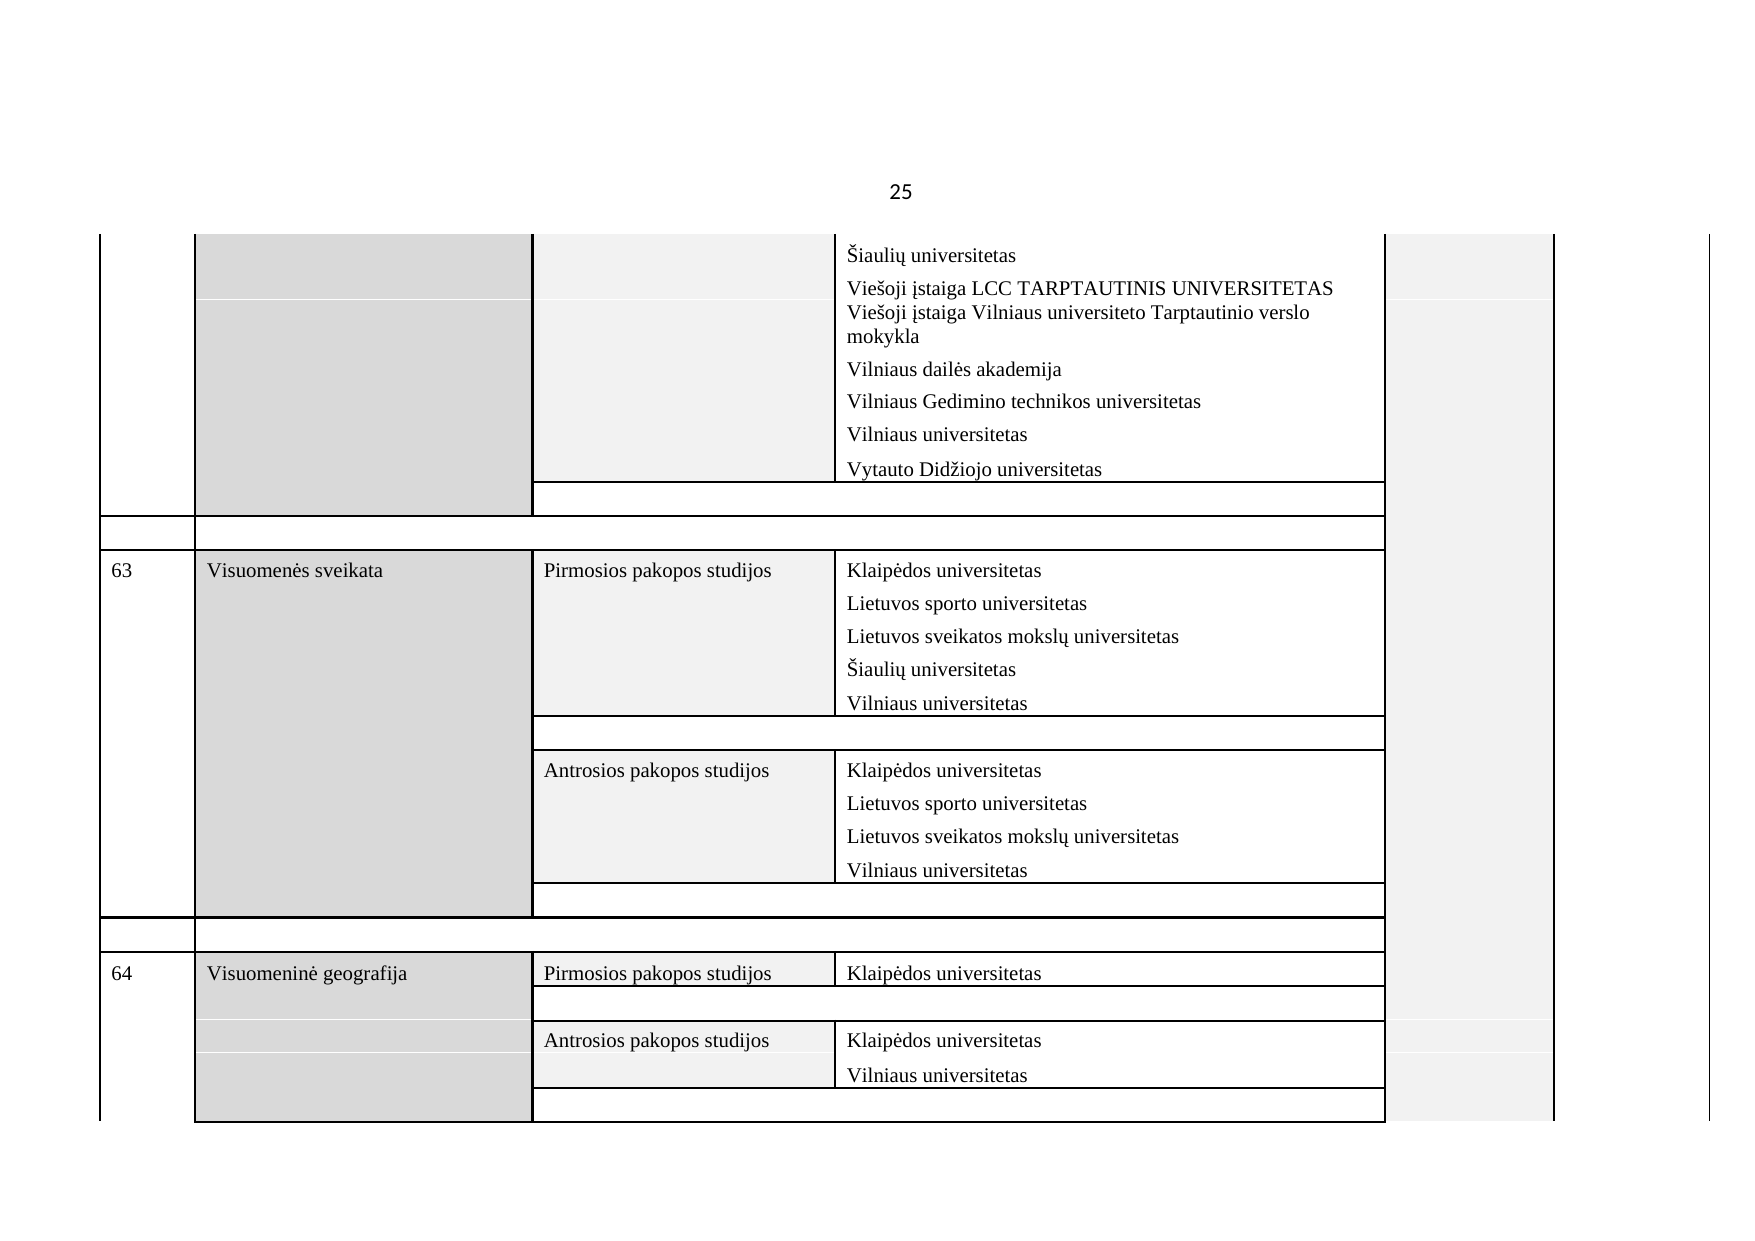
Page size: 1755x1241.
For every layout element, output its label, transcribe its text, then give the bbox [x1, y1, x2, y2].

table_cell [1555, 815, 1709, 848]
table_cell [196, 234, 531, 267]
table_cell [196, 381, 531, 413]
table_cell [1555, 267, 1709, 299]
table_cell [101, 782, 194, 815]
table_cell 63 [101, 551, 194, 582]
table_cell [101, 715, 194, 749]
table_cell [101, 1087, 194, 1121]
table_cell [1386, 234, 1553, 267]
table_cell Šiaulių universitetas [836, 234, 1384, 267]
table_cell Lietuvos sporto universitetas [836, 582, 1384, 615]
table_cell [101, 582, 194, 615]
table_cell [101, 267, 194, 299]
table_cell [1555, 916, 1709, 951]
table_cell [1555, 300, 1709, 348]
table_cell [101, 681, 194, 715]
table_cell 64 [101, 953, 194, 985]
table_cell [1386, 882, 1553, 916]
table_cell [1386, 848, 1553, 882]
table_cell [534, 782, 834, 815]
table_cell [196, 267, 531, 299]
table_cell Pirmosios pakopos studijos Suma [534, 717, 1384, 749]
table_cell [196, 446, 531, 481]
table_cell [534, 348, 834, 381]
table_cell Pirmosios pakopos studijos Suma [534, 987, 1384, 1019]
table_cell [1386, 446, 1553, 481]
table_cell [1555, 481, 1709, 515]
table_cell [196, 615, 531, 648]
table_cell Vilniaus dailės akademija [836, 348, 1384, 381]
table_cell [1386, 715, 1553, 749]
table_cell [196, 681, 531, 715]
table_cell [534, 615, 834, 648]
table_cell Klaipėdos universitetas [836, 551, 1384, 582]
table_cell [196, 985, 531, 1019]
table_cell [1386, 681, 1553, 715]
table_cell [1386, 582, 1553, 615]
table_cell [1555, 549, 1709, 582]
table_cell Vilniaus universitetas [836, 848, 1384, 882]
table_cell Antrosios pakopos studijos Suma [534, 884, 1384, 916]
table_cell [1386, 615, 1553, 648]
table_cell Pirmosios pakopos studijos [534, 953, 834, 985]
table_cell Antrosios pakopos studijos Suma [534, 1089, 1384, 1121]
table_cell [101, 413, 194, 446]
table_cell [101, 381, 194, 413]
table_cell [1555, 848, 1709, 882]
table_cell [101, 348, 194, 381]
table_cell [1555, 1020, 1709, 1052]
table_cell [1555, 348, 1709, 381]
table_cell [534, 267, 834, 299]
table_cell Vilniaus universitetas [836, 1053, 1384, 1087]
table_cell Vytauto Didžiojo universitetas [836, 446, 1384, 481]
table_cell [1386, 951, 1553, 985]
table_cell [1555, 1087, 1709, 1121]
table_cell Lietuvos sporto universitetas [836, 782, 1384, 815]
table_cell [1386, 782, 1553, 815]
table_cell [101, 234, 194, 267]
table_cell [1386, 815, 1553, 848]
table_cell [534, 1053, 834, 1087]
table_cell [534, 234, 834, 267]
table_cell [196, 882, 531, 916]
table_cell [196, 413, 531, 446]
table_cell [196, 348, 531, 381]
table_cell [1555, 681, 1709, 715]
table_cell [101, 848, 194, 882]
table_cell [1555, 615, 1709, 648]
table_cell Visuomenės sveikata Suma [196, 919, 835, 951]
table_cell Vilniaus universitetas [836, 413, 1384, 446]
table_cell Viešoji įstaiga LCC TARPTAUTINIS UNIVERSITETAS [836, 267, 1384, 299]
table_cell [101, 615, 194, 648]
table_cell [101, 985, 194, 1019]
table_cell [196, 715, 531, 749]
table_cell [101, 749, 194, 782]
table_cell [1386, 985, 1553, 1019]
table_cell [1386, 381, 1553, 413]
table_cell [1386, 916, 1553, 951]
table_cell Viešoji įstaiga Vilniaus universiteto Tarptautinio verslo mokykla [836, 300, 1384, 348]
table_cell [1555, 951, 1709, 985]
table_cell [534, 648, 834, 681]
table_cell Lietuvos sveikatos mokslų universitetas [836, 615, 1384, 648]
table_cell [196, 582, 531, 615]
table_cell [1555, 446, 1709, 481]
table_cell [1386, 549, 1553, 582]
table_cell [101, 1020, 194, 1052]
table_cell [196, 300, 531, 348]
table_cell [1555, 882, 1709, 916]
table_cell Visuomeninė geografija [196, 953, 531, 985]
table_cell Antrosios pakopos studijos [534, 1022, 834, 1052]
table_cell [534, 446, 834, 481]
table_cell [196, 782, 531, 815]
table_cell [1386, 1020, 1553, 1052]
table_cell [534, 815, 834, 848]
table_cell Šiaulių universitetas [836, 648, 1384, 681]
table_cell Vadyba Suma [196, 517, 532, 549]
table_cell Klaipėdos universitetas [836, 953, 1384, 985]
table_cell [1386, 1053, 1553, 1087]
table_cell [534, 848, 834, 882]
table_cell [196, 848, 531, 882]
table_cell [1555, 381, 1709, 413]
table_cell Vilniaus Gedimino technikos universitetas [836, 381, 1384, 413]
table_cell [1555, 985, 1709, 1019]
table_cell [101, 481, 194, 515]
table_cell [196, 1020, 531, 1052]
table_cell [1555, 648, 1709, 681]
table_cell [1386, 749, 1553, 782]
table_cell [196, 1087, 531, 1121]
table_cell Pirmosios pakopos studijos [534, 551, 834, 582]
table_cell [1555, 715, 1709, 749]
table_cell [196, 648, 531, 681]
table_cell [101, 648, 194, 681]
table_cell [1555, 1053, 1709, 1087]
table_cell [534, 582, 834, 615]
table_cell Antrosios pakopos studijos Suma [534, 483, 1384, 515]
table_cell [101, 919, 194, 951]
table_cell [101, 815, 194, 848]
table_cell [196, 815, 531, 848]
table_cell [1386, 515, 1553, 549]
table_cell Visuomenės sveikata [196, 551, 531, 582]
table_cell [1386, 267, 1553, 299]
table_cell [1555, 515, 1709, 549]
table_cell Antrosios pakopos studijos [534, 751, 834, 782]
table_cell [534, 413, 834, 446]
table_cell [533, 517, 835, 549]
table_cell [101, 517, 194, 549]
table_cell [1386, 481, 1553, 515]
table_cell [534, 300, 834, 348]
table_cell [1386, 300, 1553, 348]
table_cell [1386, 1087, 1553, 1121]
table_cell Vilniaus universitetas [836, 681, 1384, 715]
table_cell [1555, 413, 1709, 446]
table_cell [1555, 782, 1709, 815]
table_cell [1386, 648, 1553, 681]
table_cell [101, 1053, 194, 1087]
table_cell [534, 681, 834, 715]
table_cell [196, 749, 531, 782]
table_cell Lietuvos sveikatos mokslų universitetas [836, 815, 1384, 848]
table_cell [101, 446, 194, 481]
table_cell [1386, 348, 1553, 381]
table_cell Klaipėdos universitetas [836, 751, 1384, 782]
table_cell [1555, 582, 1709, 615]
table_cell [101, 300, 194, 348]
table_cell [835, 919, 1384, 951]
table_cell [1555, 234, 1709, 267]
table_cell [835, 517, 1384, 549]
table_cell [1386, 413, 1553, 446]
table_cell [196, 1053, 531, 1087]
table_cell [196, 481, 531, 515]
table_cell [101, 882, 194, 916]
table_cell [1555, 749, 1709, 782]
table_cell Klaipėdos universitetas [836, 1022, 1384, 1052]
table_cell [534, 381, 834, 413]
